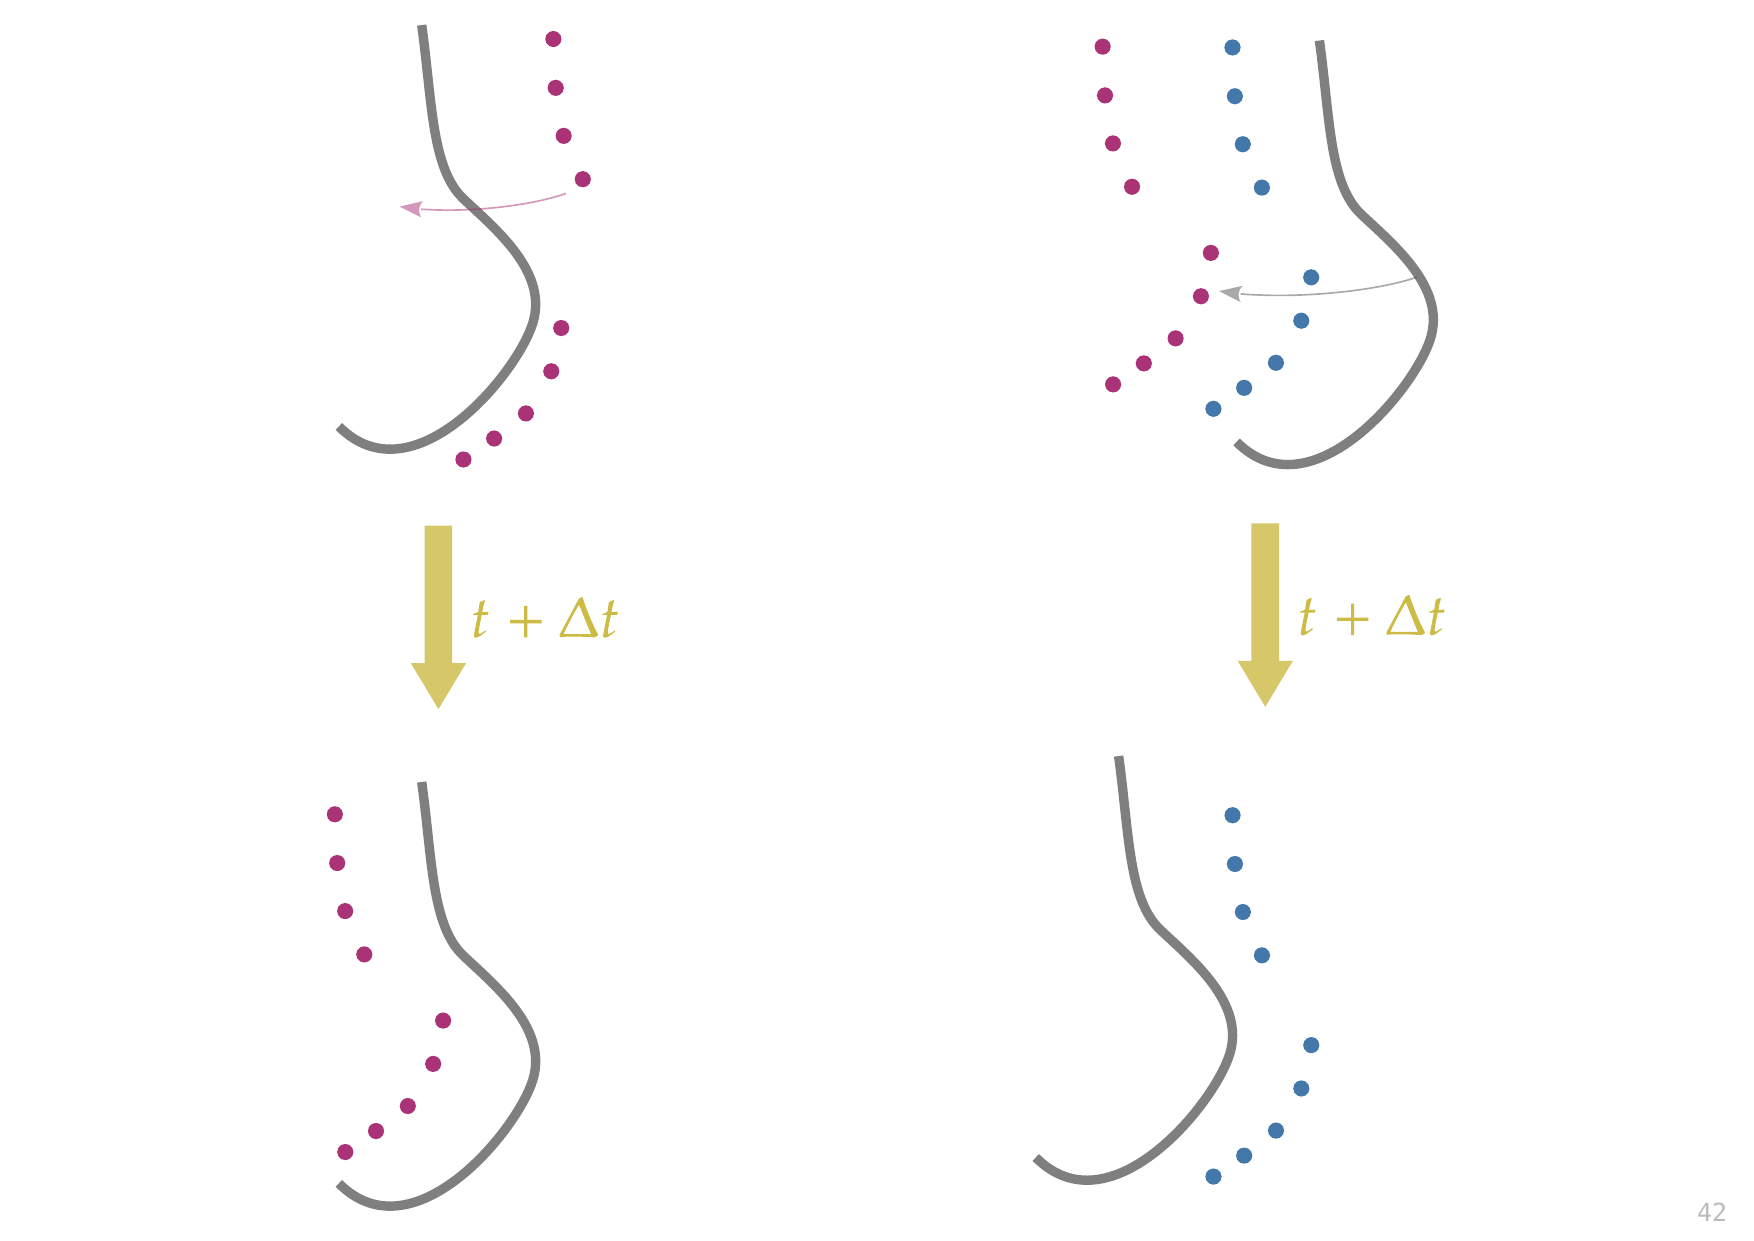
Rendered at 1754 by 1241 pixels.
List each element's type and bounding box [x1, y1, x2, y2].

text_box [1205, 400, 1222, 417]
text_box [1253, 947, 1271, 964]
text_box [543, 363, 560, 380]
text_box [1234, 136, 1251, 153]
text_box [517, 405, 535, 422]
text_box [1303, 1037, 1320, 1054]
text_box [410, 525, 467, 710]
text_box [1094, 38, 1111, 55]
text_box [1267, 354, 1285, 371]
text_box [455, 451, 472, 468]
text_box [1226, 88, 1243, 105]
text_box [559, 597, 598, 638]
text_box [1224, 807, 1241, 824]
text_box [1096, 87, 1114, 104]
text_box [1104, 135, 1122, 152]
text_box [602, 600, 618, 638]
text_box [1104, 376, 1122, 393]
text_box [329, 854, 346, 872]
text_box [1205, 1168, 1222, 1185]
text_box [486, 430, 503, 447]
text_box [1293, 1080, 1310, 1097]
text_box [472, 600, 489, 638]
text_box [435, 1012, 452, 1029]
text_box [1336, 603, 1369, 636]
text_box [510, 605, 542, 638]
text_box [1224, 39, 1241, 56]
text_box [1135, 355, 1152, 372]
text_box [356, 946, 373, 963]
text_box [1226, 855, 1244, 873]
text_box [1253, 179, 1271, 196]
text_box [555, 127, 572, 144]
text_box [1299, 597, 1316, 636]
text_box [574, 171, 591, 188]
text_box [545, 30, 562, 48]
text_box [1237, 523, 1293, 707]
text_box [367, 1122, 385, 1140]
text_box [1267, 1122, 1285, 1139]
text_box [1386, 594, 1425, 636]
text_box [1167, 330, 1184, 347]
text_box [425, 1055, 442, 1073]
text_box [337, 1143, 354, 1161]
text_box [1202, 244, 1220, 262]
text_box [399, 1097, 416, 1115]
text_box [1236, 1147, 1253, 1164]
text_box [1234, 903, 1251, 921]
text_box [547, 79, 564, 96]
text_box [553, 319, 570, 337]
text_box [337, 902, 354, 920]
text_box [1293, 312, 1310, 329]
text_box [326, 806, 343, 823]
text_box [1236, 379, 1253, 396]
text_box [1123, 178, 1141, 195]
text_box [1429, 597, 1445, 636]
text_box [1192, 288, 1210, 305]
text_box [1303, 269, 1320, 286]
